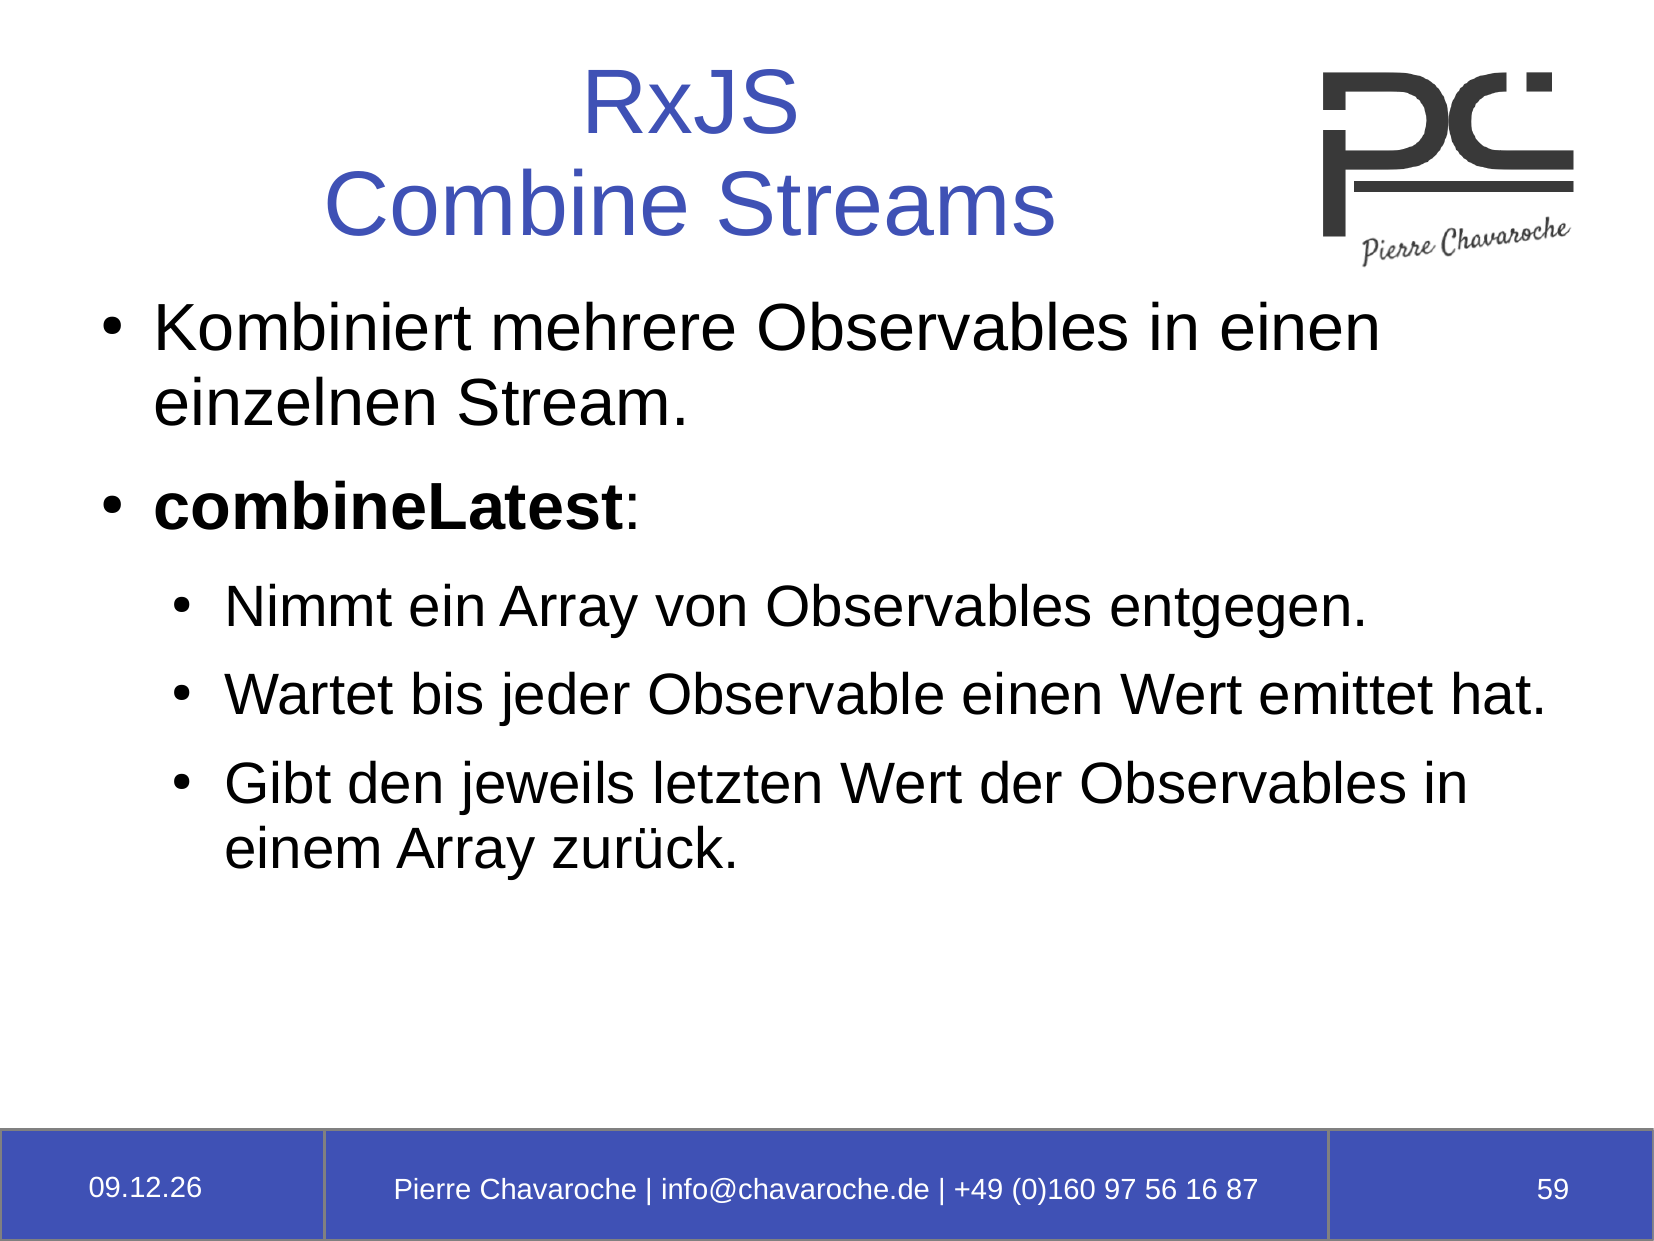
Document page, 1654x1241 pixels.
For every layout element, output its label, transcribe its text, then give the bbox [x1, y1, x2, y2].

list Kombiniert mehrere Observables in einen einzelnen Stream. combineLatest: Nimmt ein Array von Observables entgegen. Wartet bis jeder Observable einen Wert emittet hat. Gibt den jeweils letzten Wert der Observables in einem Array zurück. [82, 290, 1571, 1109]
picture [1307, 29, 1589, 311]
title RxJS Combine Streams [82, 49, 1300, 257]
